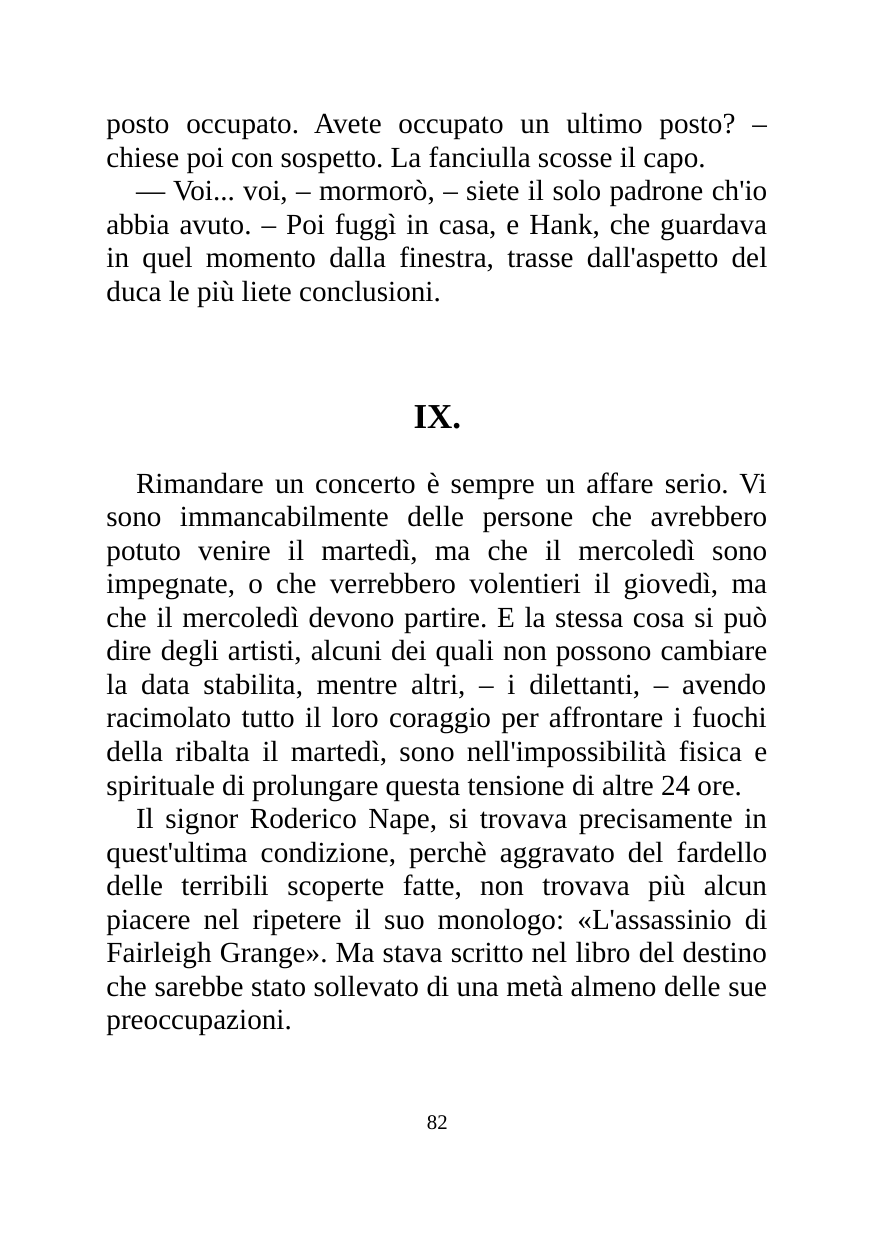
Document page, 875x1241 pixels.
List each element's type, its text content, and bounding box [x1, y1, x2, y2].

text Rimandare un concerto è sempre un affare serio. Vi sono immancabilmente delle persone che avrebbero potuto venire il martedì, ma che il mercoledì sono impegnate, o che verrebbero volentieri il giovedì, ma che il mercoledì devono partire. E la stessa cosa si può dire degli artisti, alcuni dei quali non possono cambiare la data stabilita, mentre altri, – i dilettanti, – avendo racimolato tutto il loro coraggio per affrontare i fuochi della ribalta il martedì, sono nell'impossibilità fisica e spirituale di prolungare questa tensione di altre 24 ore. [106, 466, 768, 801]
text — Voi... voi, – mormorò, – siete il solo padrone ch'io abbia avuto. – Poi fuggì in casa, e Hank, che guardava in quel momento dalla finestra, trasse dall'aspetto del duca le più liete conclusioni. [106, 173, 768, 307]
text Il signor Roderico Nape, si trovava precisamente in quest'ultima condizione, perchè aggravato del fardello delle terribili scoperte fatte, non trovava più alcun piacere nel ripetere il suo monologo: «L'assassinio di Fairleigh Grange». Ma stava scritto nel libro del destino che sarebbe stato sollevato di una metà almeno delle sue preoccupazioni. [106, 801, 768, 1036]
subtitle IX. [106, 396, 768, 436]
text posto occupato. Avete occupato un ultimo posto? – chiese poi con sospetto. La fanciulla scosse il capo. [106, 106, 768, 173]
